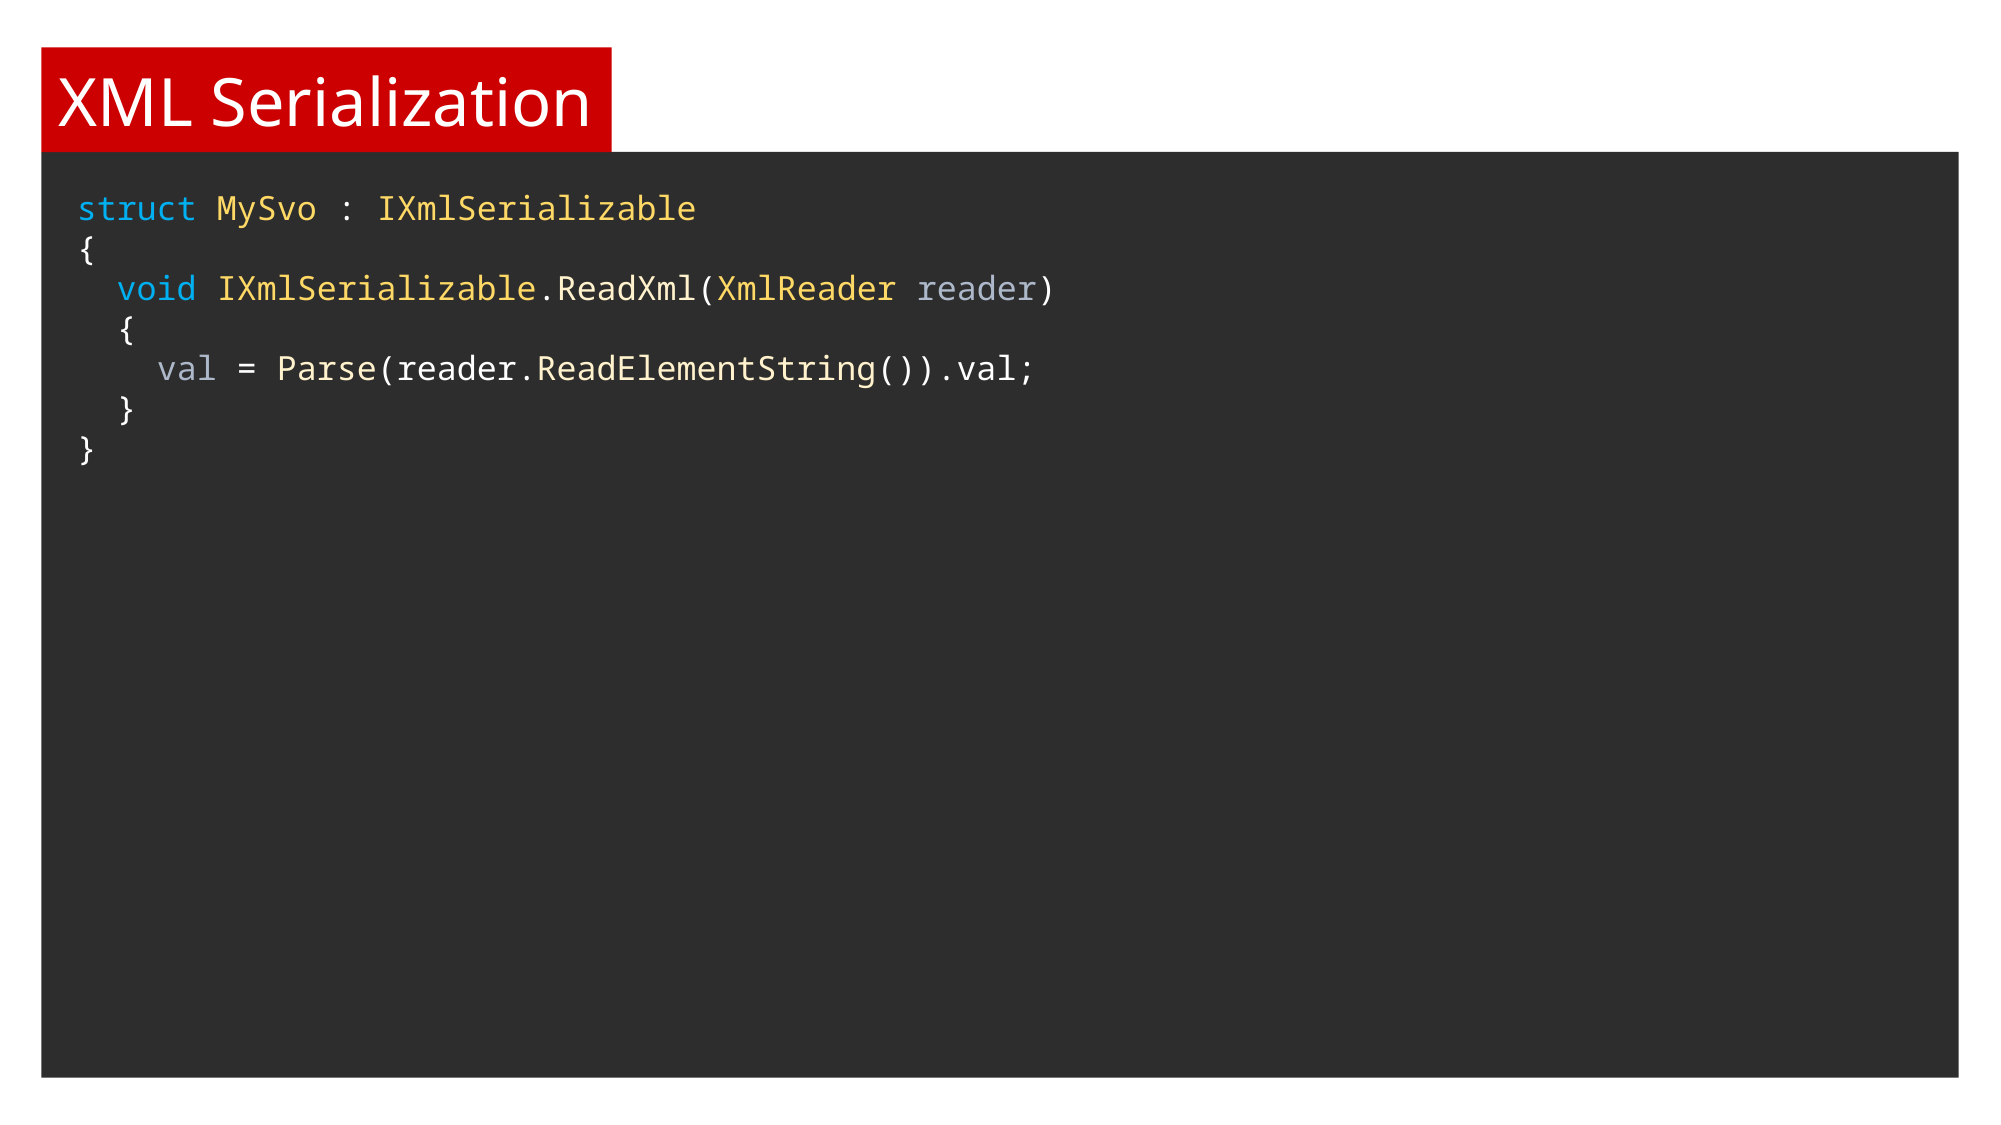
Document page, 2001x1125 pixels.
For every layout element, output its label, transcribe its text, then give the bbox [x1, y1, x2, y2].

text_box [41, 152, 1959, 1078]
text_box struct MySvo : IXmlSerializable { void IXmlSerializable.ReadXml(XmlReader reader) { val = Parse(reader.ReadElementString()).val; } } [41, 152, 1602, 477]
text_box XML Serialization [41, 47, 610, 153]
